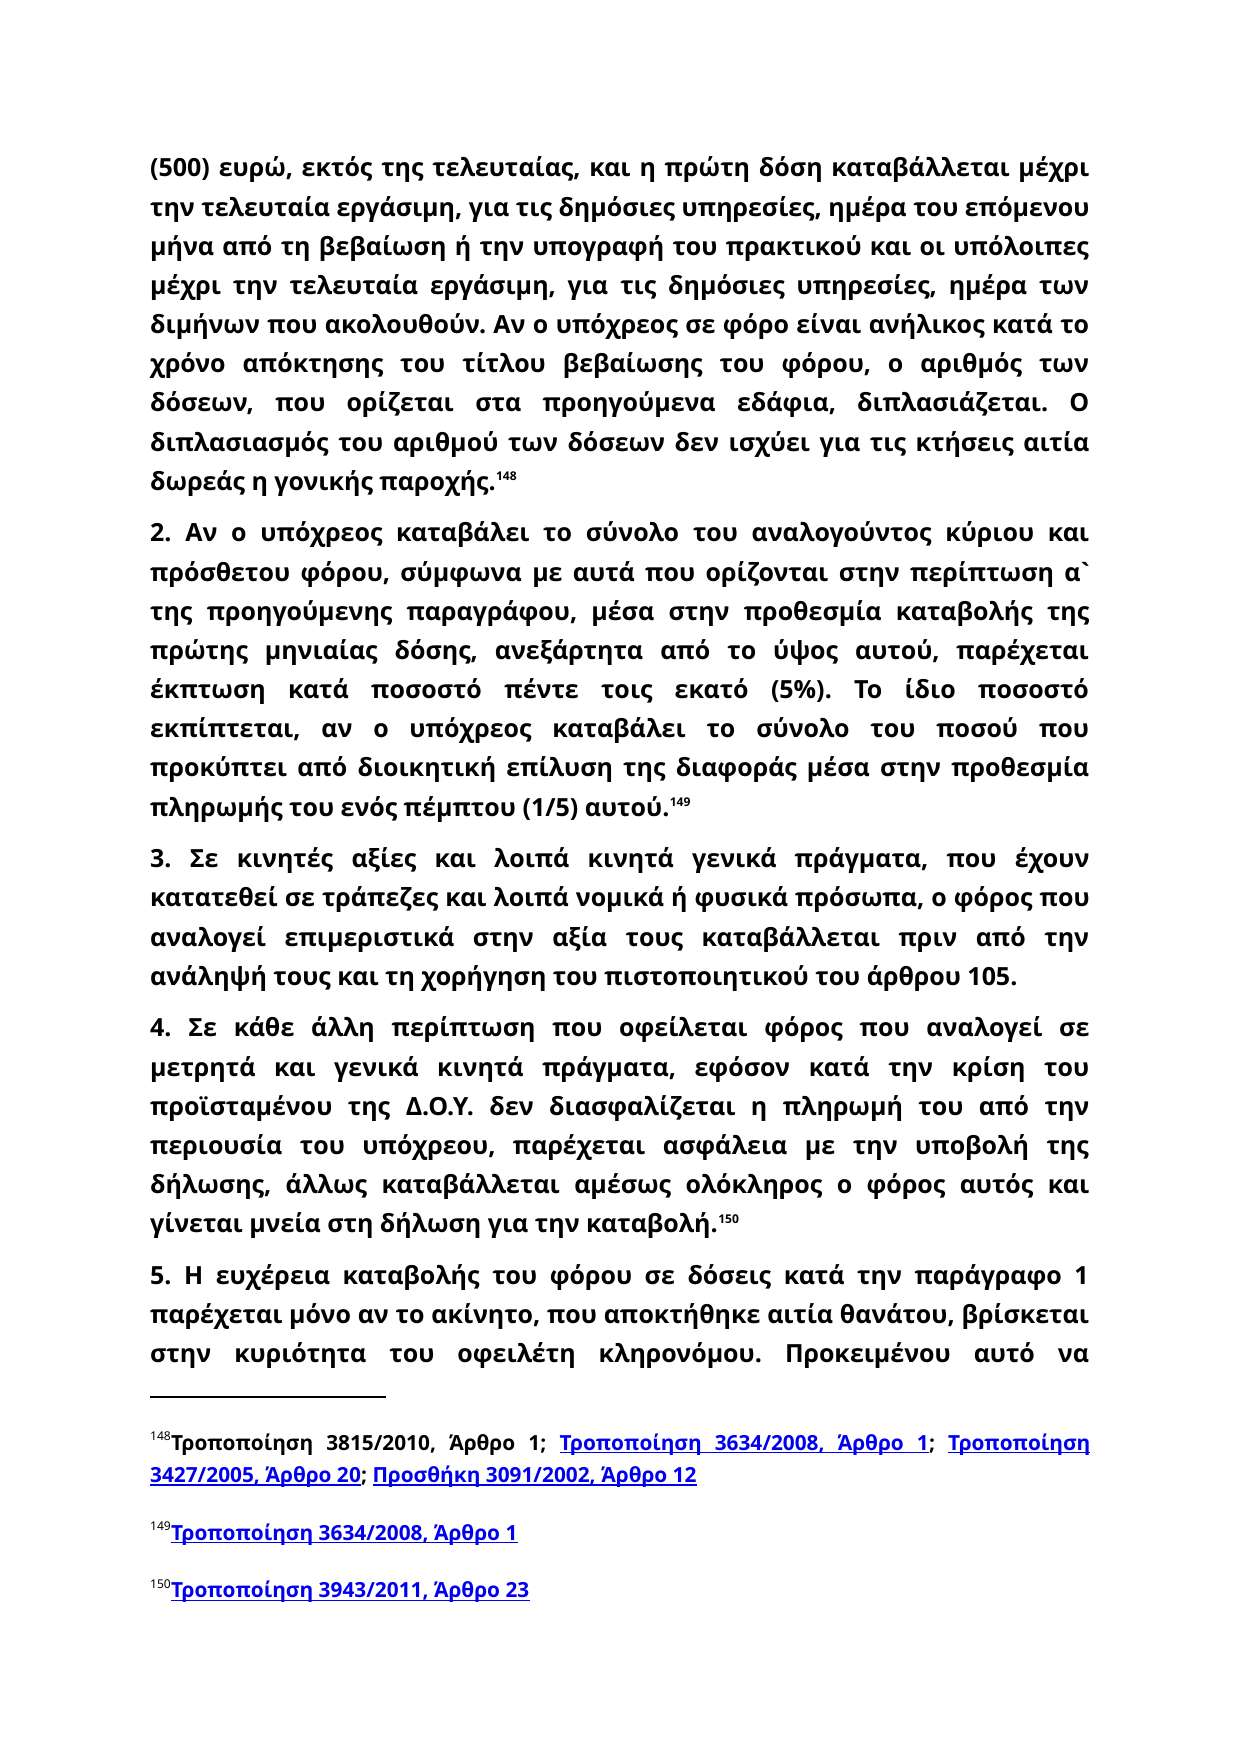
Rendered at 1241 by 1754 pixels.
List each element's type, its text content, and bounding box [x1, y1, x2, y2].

text 2. Αν ο υπόχρεος καταβάλει το σύνολο του αναλογούντος κύριου και πρόσθετου φόρου, σύμφωνα με αυτά που ορίζονται στην περίπτωση α` της προηγούμενης παραγράφου, μέσα στην προθεσμία καταβολής της πρώτης µηνιαίας δόσης, ανεξάρτητα από το ύψος αυτού, παρέχεται έκπτωση κατά ποσοστό πέντε τοις εκατό (5%). Το ίδιο ποσοστό εκπίπτεται, αν ο υπόχρεος καταβάλει το σύνολο του ποσού που προκύπτει από διοικητική επίλυση της διαφοράς μέσα στην προθεσμία πληρωμής του ενός πέμπτου (1/5) αυτού. [150, 515, 1090, 823]
text Τροποποίηση 3943/2011, Άρθρο 23 [150, 1576, 1090, 1604]
text 3. Σε κινητές αξίες και λοιπά κινητά γενικά πράγματα, που έχουν κατατεθεί σε τράπεζες και λοιπά νομικά ή φυσικά πρόσωπα, ο φόρος που αναλογεί επιμεριστικά στην αξία τους καταβάλλεται πριν από την ανάληψή τους και τη χορήγηση του πιστοποιητικού του άρθρου 105. [150, 841, 1090, 992]
text Τροποποίηση 3634/2008, Άρθρο 1 [150, 1518, 1090, 1546]
text 5. Η ευχέρεια καταβολής του φόρου σε δόσεις κατά την παράγραφο 1 παρέχεται μόνο αν το ακίνητο, που αποκτήθηκε αιτία θανάτου, βρίσκεται στην κυριότητα του οφειλέτη κληρονόμου. Προκειμένου αυτό να [150, 1257, 1090, 1370]
text (500) ευρώ, εκτός της τελευταίας, και η πρώτη δόση καταβάλλεται μέχρι την τελευταία εργάσιμη, για τις δημόσιες υπηρεσίες, ημέρα του επόμενου μήνα από τη βεβαίωση ή την υπογραφή του πρακτικού και οι υπόλοιπες μέχρι την τελευταία εργάσιμη, για τις δημόσιες υπηρεσίες, ημέρα των διμήνων που ακολουθούν. Αν ο υπόχρεος σε φόρο είναι ανήλικος κατά το χρόνο απόκτησης του τίτλου βεβαίωσης του φόρου, ο αριθμός των δόσεων, που ορίζεται στα προηγούμενα εδάφια, διπλασιάζεται. Ο διπλασιασμός του αριθμού των δόσεων δεν ισχύει για τις κτήσεις αιτία δωρεάς η γονικής παροχής. [150, 150, 1090, 497]
text Τροποποίηση 3815/2010, Άρθρο 1; Τροποποίηση 3634/2008, Άρθρο 1; Τροποποίηση 3427/2005, Άρθρο 20; Προσθήκη 3091/2002, Άρθρο 12 [150, 1428, 1090, 1489]
text 4. Σε κάθε άλλη περίπτωση που οφείλεται φόρος που αναλογεί σε μετρητά και γενικά κινητά πράγματα, εφόσον κατά την κρίση του προϊσταμένου της Δ.Ο.Υ. δεν διασφαλίζεται η πληρωμή του από την περιουσία του υπόχρεου, παρέχεται ασφάλεια με την υποβολή της δήλωσης, άλλως καταβάλλεται αμέσως ολόκληρος ο φόρος αυτός και γίνεται μνεία στη δήλωση για την καταβολή. [150, 1010, 1090, 1240]
